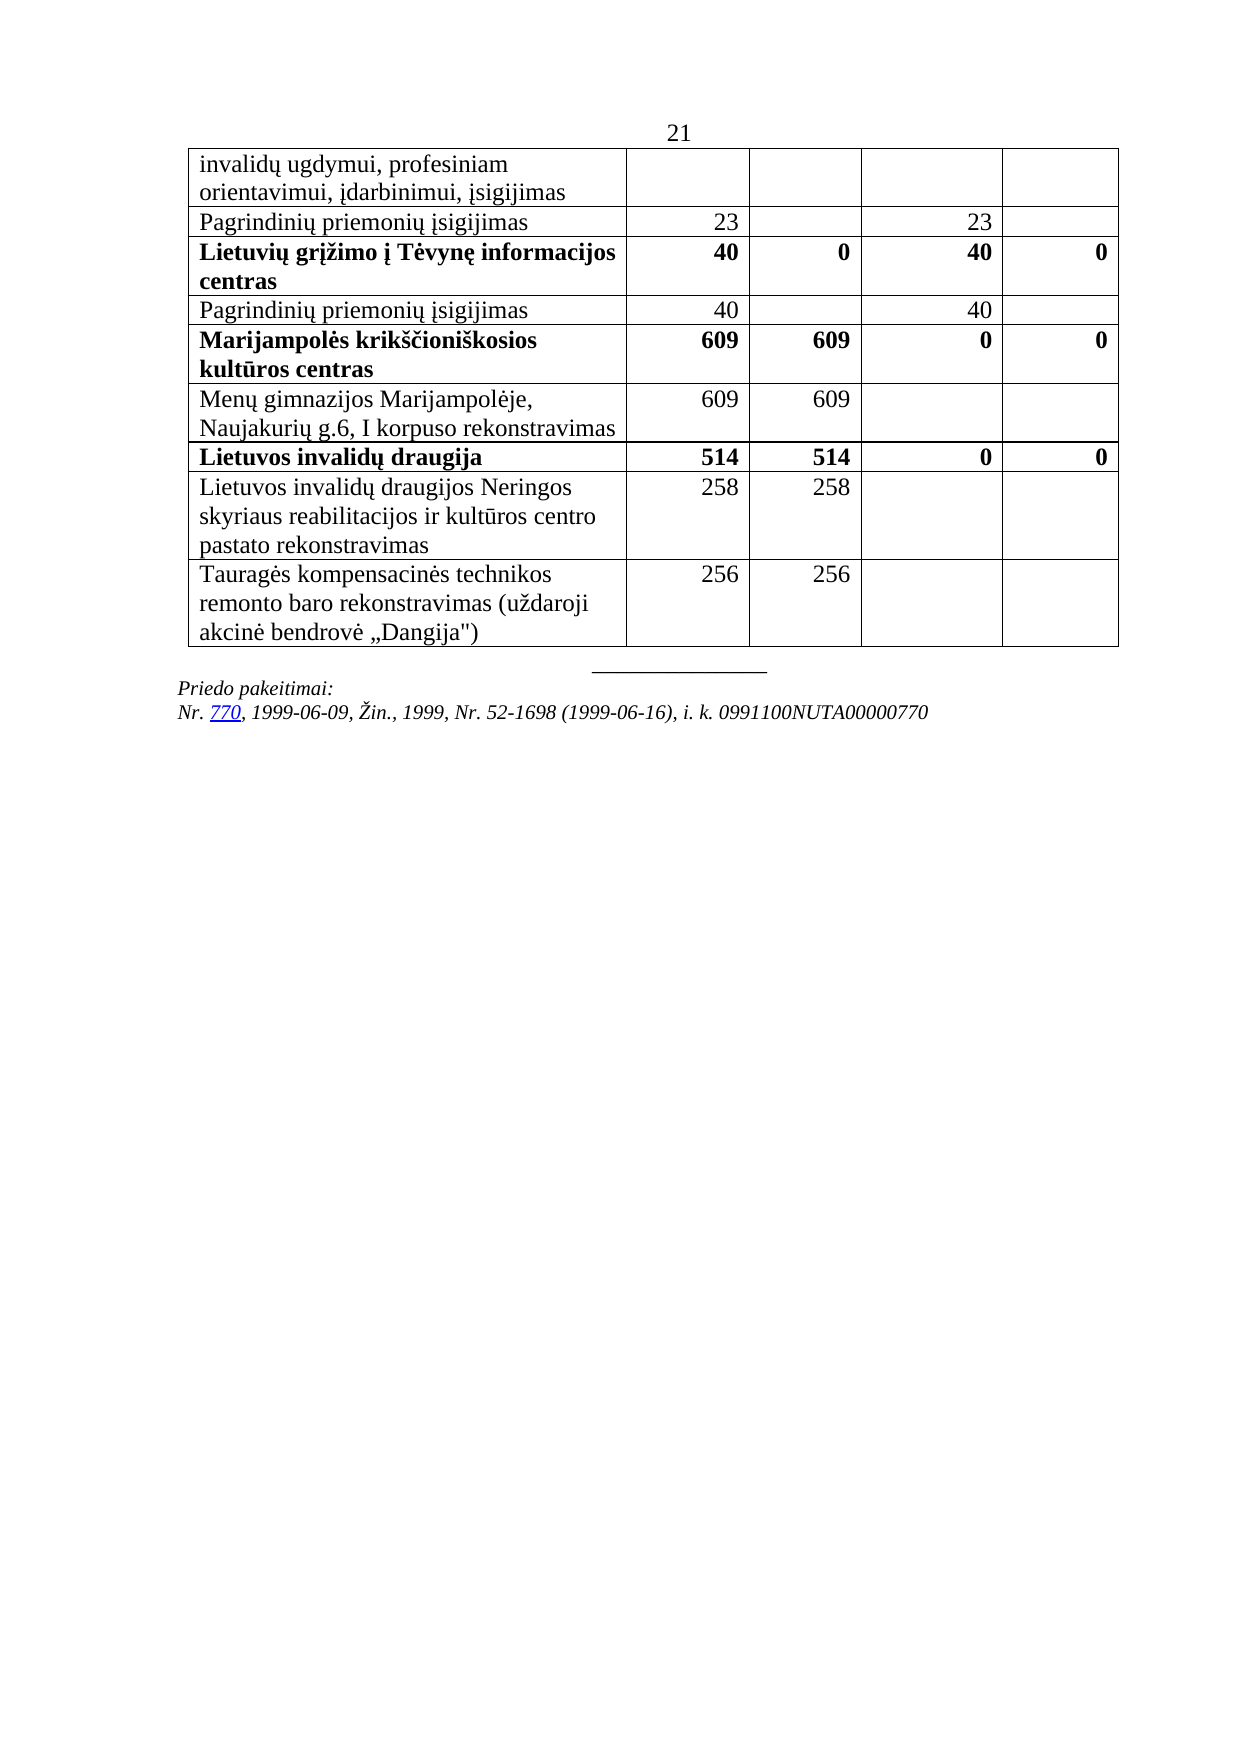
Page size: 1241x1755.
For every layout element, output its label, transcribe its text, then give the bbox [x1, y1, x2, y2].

table_cell [1003, 149, 1118, 206]
table_cell [1003, 207, 1118, 236]
table_cell [862, 472, 1002, 558]
table_cell [750, 296, 861, 324]
table_cell 0 [1003, 325, 1118, 383]
table_cell 0 [750, 237, 861, 294]
table_cell 256 [627, 560, 749, 646]
table_cell 609 [627, 325, 749, 383]
table_cell 0 [862, 443, 1002, 471]
text Nr. 770, 1999-06-09, Žin., 1999, Nr. 52-1698 (1999-06-16), i. k. 0991100NUTA00000770 [177, 699, 1181, 724]
table_cell 609 [750, 325, 861, 383]
table_cell 258 [750, 472, 861, 558]
table_cell [862, 384, 1002, 441]
table_cell [1003, 384, 1118, 441]
table_cell Tauragės kompensacinės technikos remonto baro rekonstravimas (uždaroji akcinė bendrovė „Dangija") [189, 560, 626, 646]
table_cell invalidų ugdymui, profesiniam orientavimui, įdarbinimui, įsigijimas [189, 149, 626, 206]
table_cell 514 [627, 443, 749, 471]
table_cell Marijampolės krikščioniškosios kultūros centras [189, 325, 626, 383]
table_cell 609 [627, 384, 749, 441]
table_cell 23 [627, 207, 749, 236]
table_cell 0 [862, 325, 1002, 383]
table_cell [862, 560, 1002, 646]
table_cell 40 [627, 296, 749, 324]
table_cell 0 [1003, 237, 1118, 294]
table_cell 23 [862, 207, 1002, 236]
table_cell Pagrindinių priemonių įsigijimas [189, 207, 626, 236]
table_cell 40 [862, 296, 1002, 324]
table_cell Lietuvos invalidų draugijos Neringos skyriaus reabilitacijos ir kultūros centro pastato rekonstravimas [189, 472, 626, 558]
table_cell 609 [750, 384, 861, 441]
table_cell [1003, 472, 1118, 558]
table_cell [750, 149, 861, 206]
text Priedo pakeitimai: [177, 676, 1181, 699]
table_cell [1003, 560, 1118, 646]
table_cell 40 [862, 237, 1002, 294]
text ______________ [177, 647, 1181, 676]
table_cell [750, 207, 861, 236]
table_cell [627, 149, 749, 206]
table_cell Menų gimnazijos Marijampolėje, Naujakurių g.6, I korpuso rekonstravimas [189, 384, 626, 441]
table_cell 514 [750, 443, 861, 471]
table_cell [1003, 296, 1118, 324]
table_cell 40 [627, 237, 749, 294]
table_cell 0 [1003, 443, 1118, 471]
table_cell 256 [750, 560, 861, 646]
table_cell Pagrindinių priemonių įsigijimas [189, 296, 626, 324]
table_cell Lietuvos invalidų draugija [189, 443, 626, 471]
table_cell Lietuvių grįžimo į Tėvynę informacijos centras [189, 237, 626, 294]
table_cell [862, 149, 1002, 206]
table_cell 258 [627, 472, 749, 558]
